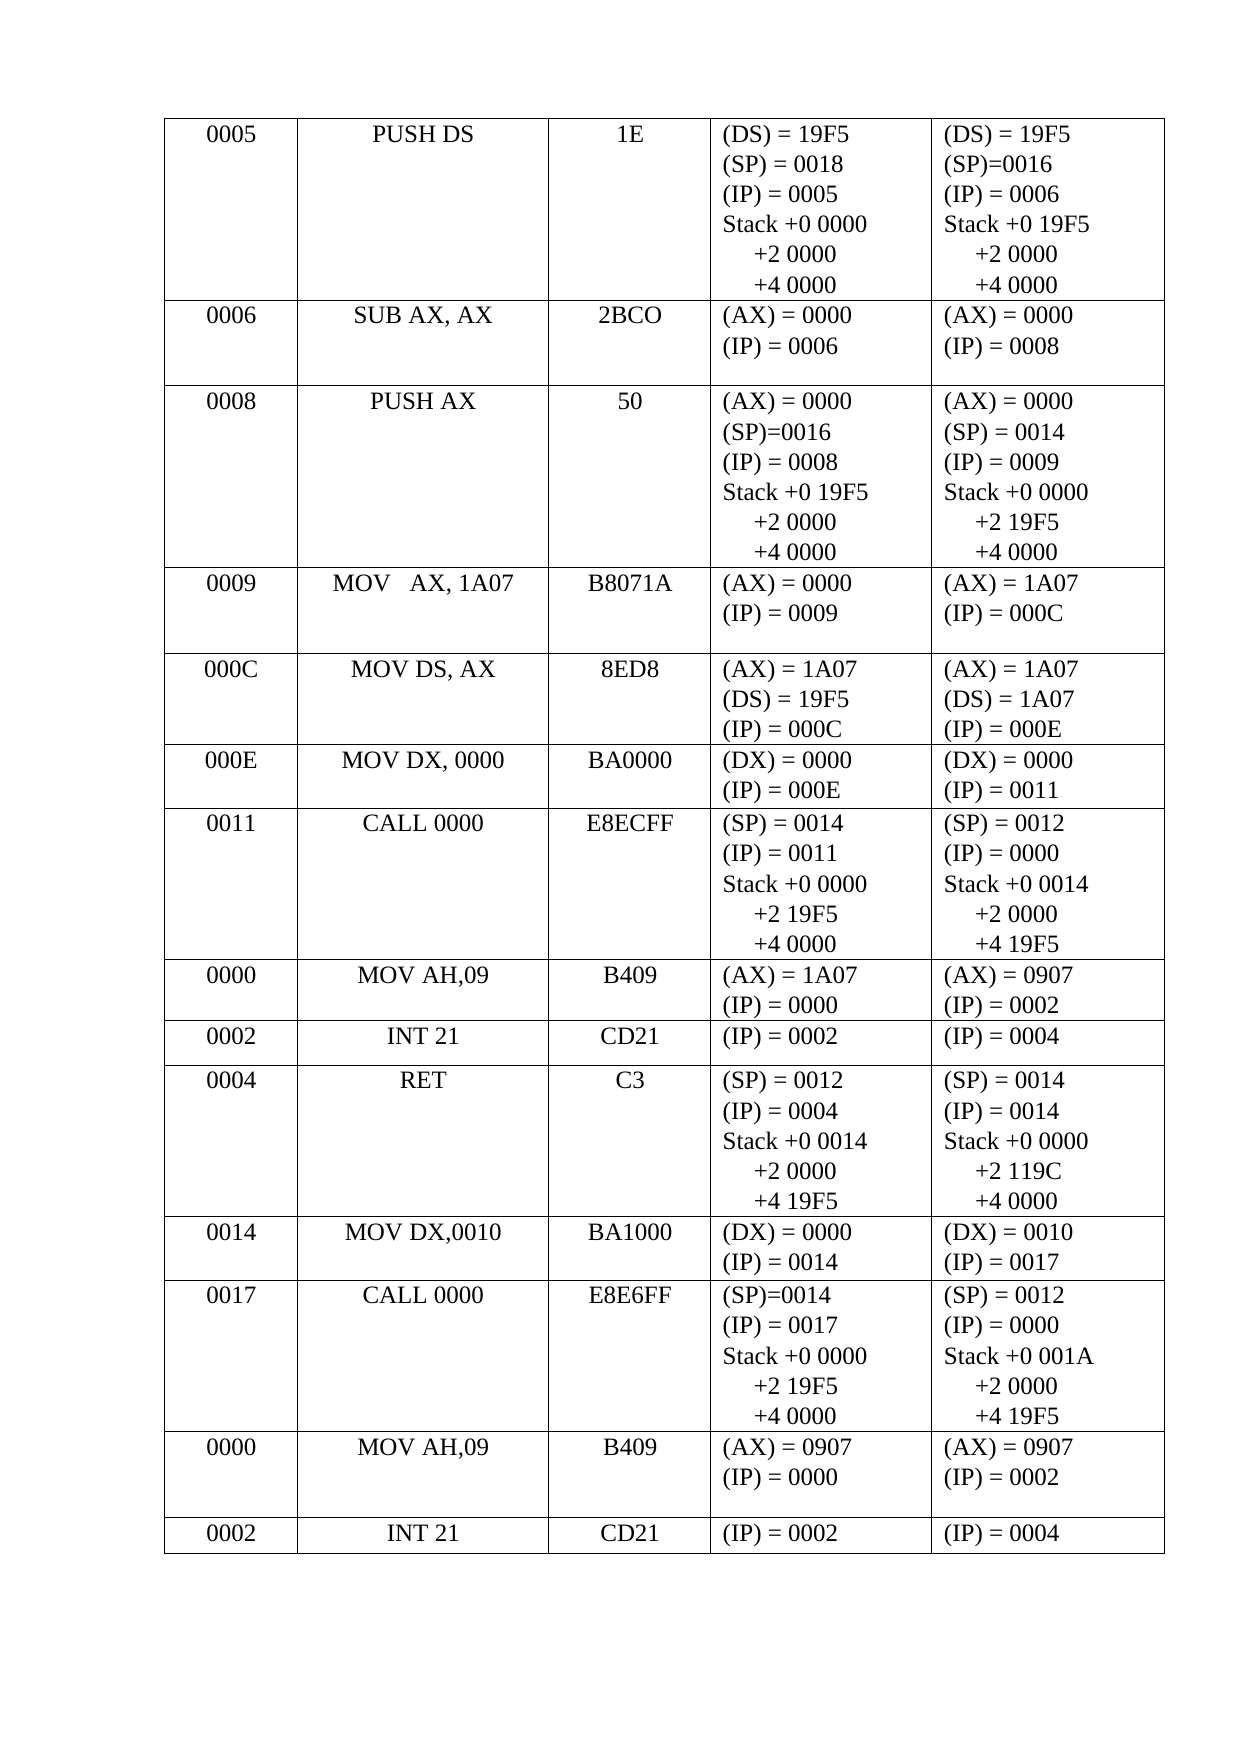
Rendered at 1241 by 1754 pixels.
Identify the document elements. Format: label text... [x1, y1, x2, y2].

table_cell 1E [549, 119, 710, 299]
table_cell C3 [549, 1066, 710, 1216]
table_cell (IP) = 0002 [711, 1518, 931, 1553]
table_cell PUSH AX [298, 386, 548, 567]
table_cell (DS) = 19F5 (SP)=0016 (IP) = 0006 Stack +0 19F5 +2 0000 +4 0000 [932, 119, 1164, 299]
table_cell (DX) = 0000 (IP) = 0011 [932, 745, 1164, 807]
table_cell 0004 [165, 1066, 297, 1216]
table_cell MOV AX, 1A07 [298, 568, 548, 653]
table_cell B8071A [549, 568, 710, 653]
table_cell (AX) = 0000 (IP) = 0008 [932, 301, 1164, 385]
table_cell 8ED8 [549, 654, 710, 744]
table_cell MOV AH,09 [298, 1432, 548, 1517]
table_cell (SP) = 0012 (IP) = 0000 Stack +0 0014 +2 0000 +4 19F5 [932, 809, 1164, 959]
table_cell (DX) = 0010 (IP) = 0017 [932, 1217, 1164, 1279]
table_cell 2BCO [549, 301, 710, 385]
table_cell (AX) = 0907 (IP) = 0002 [932, 1432, 1164, 1517]
table_cell 0009 [165, 568, 297, 653]
table_cell MOV DX, 0000 [298, 745, 548, 807]
table_cell (SP) = 0014 (IP) = 0011 Stack +0 0000 +2 19F5 +4 0000 [711, 809, 931, 959]
table_cell 0006 [165, 301, 297, 385]
table_cell RET [298, 1066, 548, 1216]
table_cell 0002 [165, 1021, 297, 1064]
table_cell B409 [549, 1432, 710, 1517]
table_cell 0002 [165, 1518, 297, 1553]
table_cell (AX) = 1A07 (DS) = 1A07 (IP) = 000E [932, 654, 1164, 744]
table_cell 0000 [165, 1432, 297, 1517]
table_cell CD21 [549, 1518, 710, 1553]
table_cell (AX) = 1A07 (IP) = 0000 [711, 960, 931, 1020]
table_cell MOV AH,09 [298, 960, 548, 1020]
table_cell (IP) = 0004 [932, 1021, 1164, 1064]
table_cell 0014 [165, 1217, 297, 1279]
table_cell (SP)=0014 (IP) = 0017 Stack +0 0000 +2 19F5 +4 0000 [711, 1281, 931, 1431]
table_cell (AX) = 0000 (IP) = 0006 [711, 301, 931, 385]
table_cell (IP) = 0002 [711, 1021, 931, 1064]
table_cell (AX) = 1A07 (IP) = 000C [932, 568, 1164, 653]
table_cell (AX) = 0000 (SP) = 0014 (IP) = 0009 Stack +0 0000 +2 19F5 +4 0000 [932, 386, 1164, 567]
table_cell 0005 [165, 119, 297, 299]
table_cell INT 21 [298, 1518, 548, 1553]
table_cell (AX) = 1A07 (DS) = 19F5 (IP) = 000C [711, 654, 931, 744]
table_cell (AX) = 0907 (IP) = 0002 [932, 960, 1164, 1020]
table_cell CALL 0000 [298, 809, 548, 959]
table_cell (IP) = 0004 [932, 1518, 1164, 1553]
table_cell 0017 [165, 1281, 297, 1431]
table_cell 50 [549, 386, 710, 567]
table_cell B409 [549, 960, 710, 1020]
table_cell 0000 [165, 960, 297, 1020]
table_cell (SP) = 0012 (IP) = 0000 Stack +0 001A +2 0000 +4 19F5 [932, 1281, 1164, 1431]
table_cell 0008 [165, 386, 297, 567]
table_cell MOV DX,0010 [298, 1217, 548, 1279]
table_cell 000E [165, 745, 297, 807]
table_cell SUB AX, AX [298, 301, 548, 385]
table_cell (DX) = 0000 (IP) = 0014 [711, 1217, 931, 1279]
table_cell (AX) = 0000 (IP) = 0009 [711, 568, 931, 653]
table_cell 0011 [165, 809, 297, 959]
table_cell BA1000 [549, 1217, 710, 1279]
table_cell (SP) = 0014 (IP) = 0014 Stack +0 0000 +2 119C +4 0000 [932, 1066, 1164, 1216]
table_cell (SP) = 0012 (IP) = 0004 Stack +0 0014 +2 0000 +4 19F5 [711, 1066, 931, 1216]
table_cell E8E6FF [549, 1281, 710, 1431]
table_cell (DS) = 19F5 (SP) = 0018 (IP) = 0005 Stack +0 0000 +2 0000 +4 0000 [711, 119, 931, 299]
table_cell (AX) = 0000 (SP)=0016 (IP) = 0008 Stack +0 19F5 +2 0000 +4 0000 [711, 386, 931, 567]
table_cell CALL 0000 [298, 1281, 548, 1431]
table_cell BA0000 [549, 745, 710, 807]
table_cell PUSH DS [298, 119, 548, 299]
table_cell CD21 [549, 1021, 710, 1064]
table_cell (AX) = 0907 (IP) = 0000 [711, 1432, 931, 1517]
table_cell E8ECFF [549, 809, 710, 959]
table_cell INT 21 [298, 1021, 548, 1064]
table_cell (DX) = 0000 (IP) = 000E [711, 745, 931, 807]
table_cell MOV DS, AX [298, 654, 548, 744]
table_cell 000C [165, 654, 297, 744]
